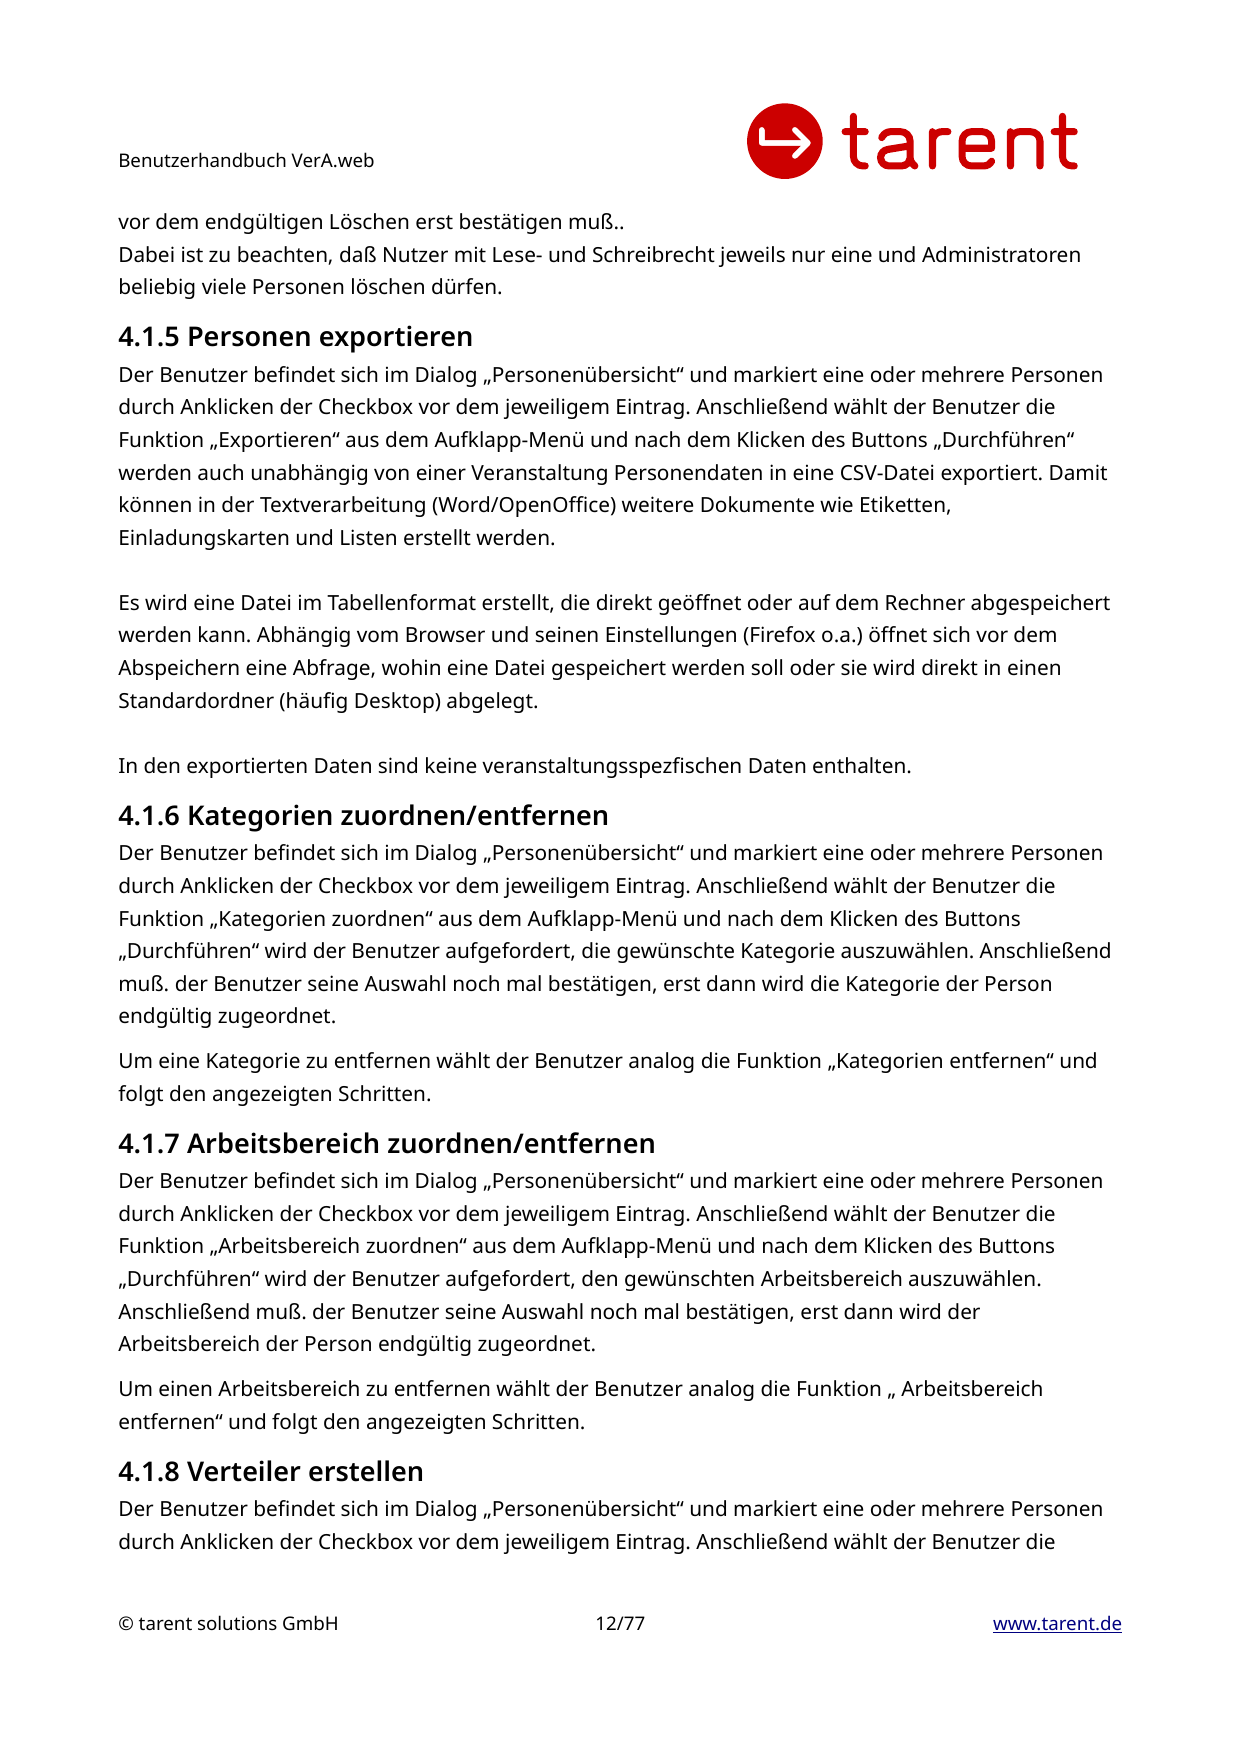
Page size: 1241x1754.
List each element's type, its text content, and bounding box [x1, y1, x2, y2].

text Um eine Kategorie zu entfernen wählt der Benutzer analog die Funktion „Kategorien entfernen“ und folgt den angezeigten Schritten. [118, 1046, 1122, 1107]
text Es wird eine Datei im Tabellenformat erstellt, die direkt geöffnet oder auf dem Rechner abgespeichert werden kann. Abhängig vom Browser und seinen Einstellungen (Firefox o.a.) öffnet sich vor dem Abspeichern eine Abfrage, wohin eine Datei gespeichert werden soll oder sie wird direkt in einen Standardordner (häufig Desktop) abgelegt. [118, 588, 1122, 714]
text Um einen Arbeitsbereich zu entfernen wählt der Benutzer analog die Funktion „ Arbeitsbereich entfernen“ und folgt den angezeigten Schritten. [118, 1374, 1122, 1436]
text Der Benutzer befindet sich im Dialog „Personenübersicht“ und markiert eine oder mehrere Personen durch Anklicken der Checkbox vor dem jeweiligem Eintrag. Anschließend wählt der Benutzer die Funktion „Exportieren“ aus dem Aufklapp-Menü und nach dem Klicken des Buttons „Durchführen“ werden auch unabhängig von einer Veranstaltung Personendaten in eine CSV-Datei exportiert. Damit können in der Textverarbeitung (Word/OpenOffice) weitere Dokumente wie Etiketten, Einladungskarten und Listen erstellt werden. [118, 360, 1122, 551]
text Dabei ist zu beachten, daß Nutzer mit Lese- und Schreibrecht jeweils nur eine und Administratoren beliebig viele Personen löschen dürfen. [118, 240, 1122, 301]
text vor dem endgültigen Löschen erst bestätigen muß.. [118, 207, 1122, 236]
subtitle Arbeitsbereich zuordnen/entfernen [118, 1124, 1122, 1161]
text In den exportierten Daten sind keine veranstaltungsspezfischen Daten enthalten. [118, 751, 1122, 779]
text Der Benutzer befindet sich im Dialog „Personenübersicht“ und markiert eine oder mehrere Personen durch Anklicken der Checkbox vor dem jeweiligem Eintrag. Anschließend wählt der Benutzer die Funktion „Arbeitsbereich zuordnen“ aus dem Aufklapp-Menü und nach dem Klicken des Buttons „Durchführen“ wird der Benutzer aufgefordert, den gewünschten Arbeitsbereich auszuwählen. Anschließend muß. der Benutzer seine Auswahl noch mal bestätigen, erst dann wird der Arbeitsbereich der Person endgültig zugeordnet. [118, 1166, 1122, 1358]
subtitle Kategorien zuordnen/entfernen [118, 796, 1122, 833]
subtitle Verteiler erstellen [118, 1452, 1122, 1489]
subtitle Personen exportieren [118, 317, 1122, 354]
text Der Benutzer befindet sich im Dialog „Personenübersicht“ und markiert eine oder mehrere Personen durch Anklicken der Checkbox vor dem jeweiligem Eintrag. Anschließend wählt der Benutzer die Funktion „Kategorien zuordnen“ aus dem Aufklapp-Menü und nach dem Klicken des Buttons „Durchführen“ wird der Benutzer aufgefordert, die gewünschte Kategorie auszuwählen. Anschließend muß. der Benutzer seine Auswahl noch mal bestätigen, erst dann wird die Kategorie der Person endgültig zugeordnet. [118, 838, 1122, 1030]
text Der Benutzer befindet sich im Dialog „Personenübersicht“ und markiert eine oder mehrere Personen durch Anklicken der Checkbox vor dem jeweiligem Eintrag. Anschließend wählt der Benutzer die [118, 1494, 1122, 1556]
